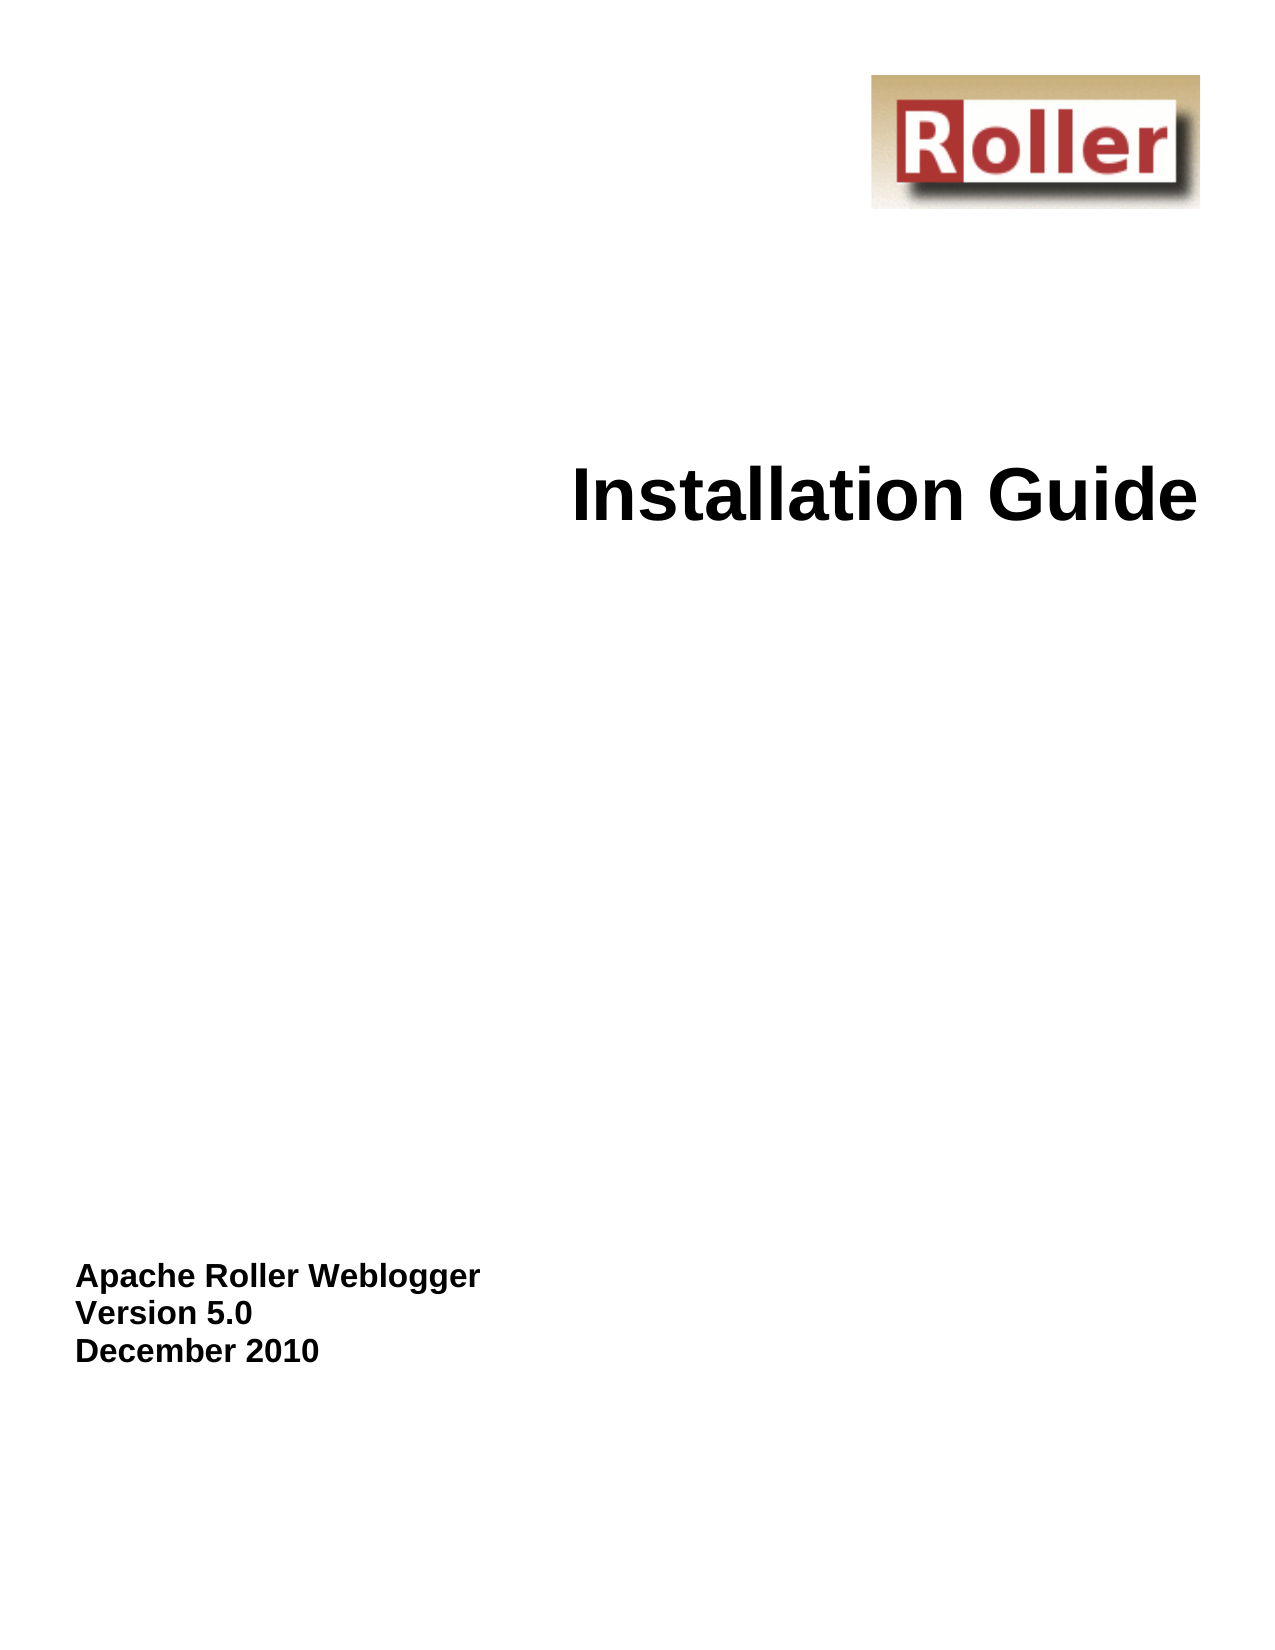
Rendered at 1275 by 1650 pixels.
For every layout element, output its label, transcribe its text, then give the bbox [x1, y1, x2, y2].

text Apache Roller Weblogger [75, 1257, 1200, 1294]
text December 2010 [75, 1332, 1200, 1369]
picture [871, 75, 1200, 209]
text Installation Guide [75, 452, 1200, 536]
text Version 5.0 [75, 1294, 1200, 1332]
